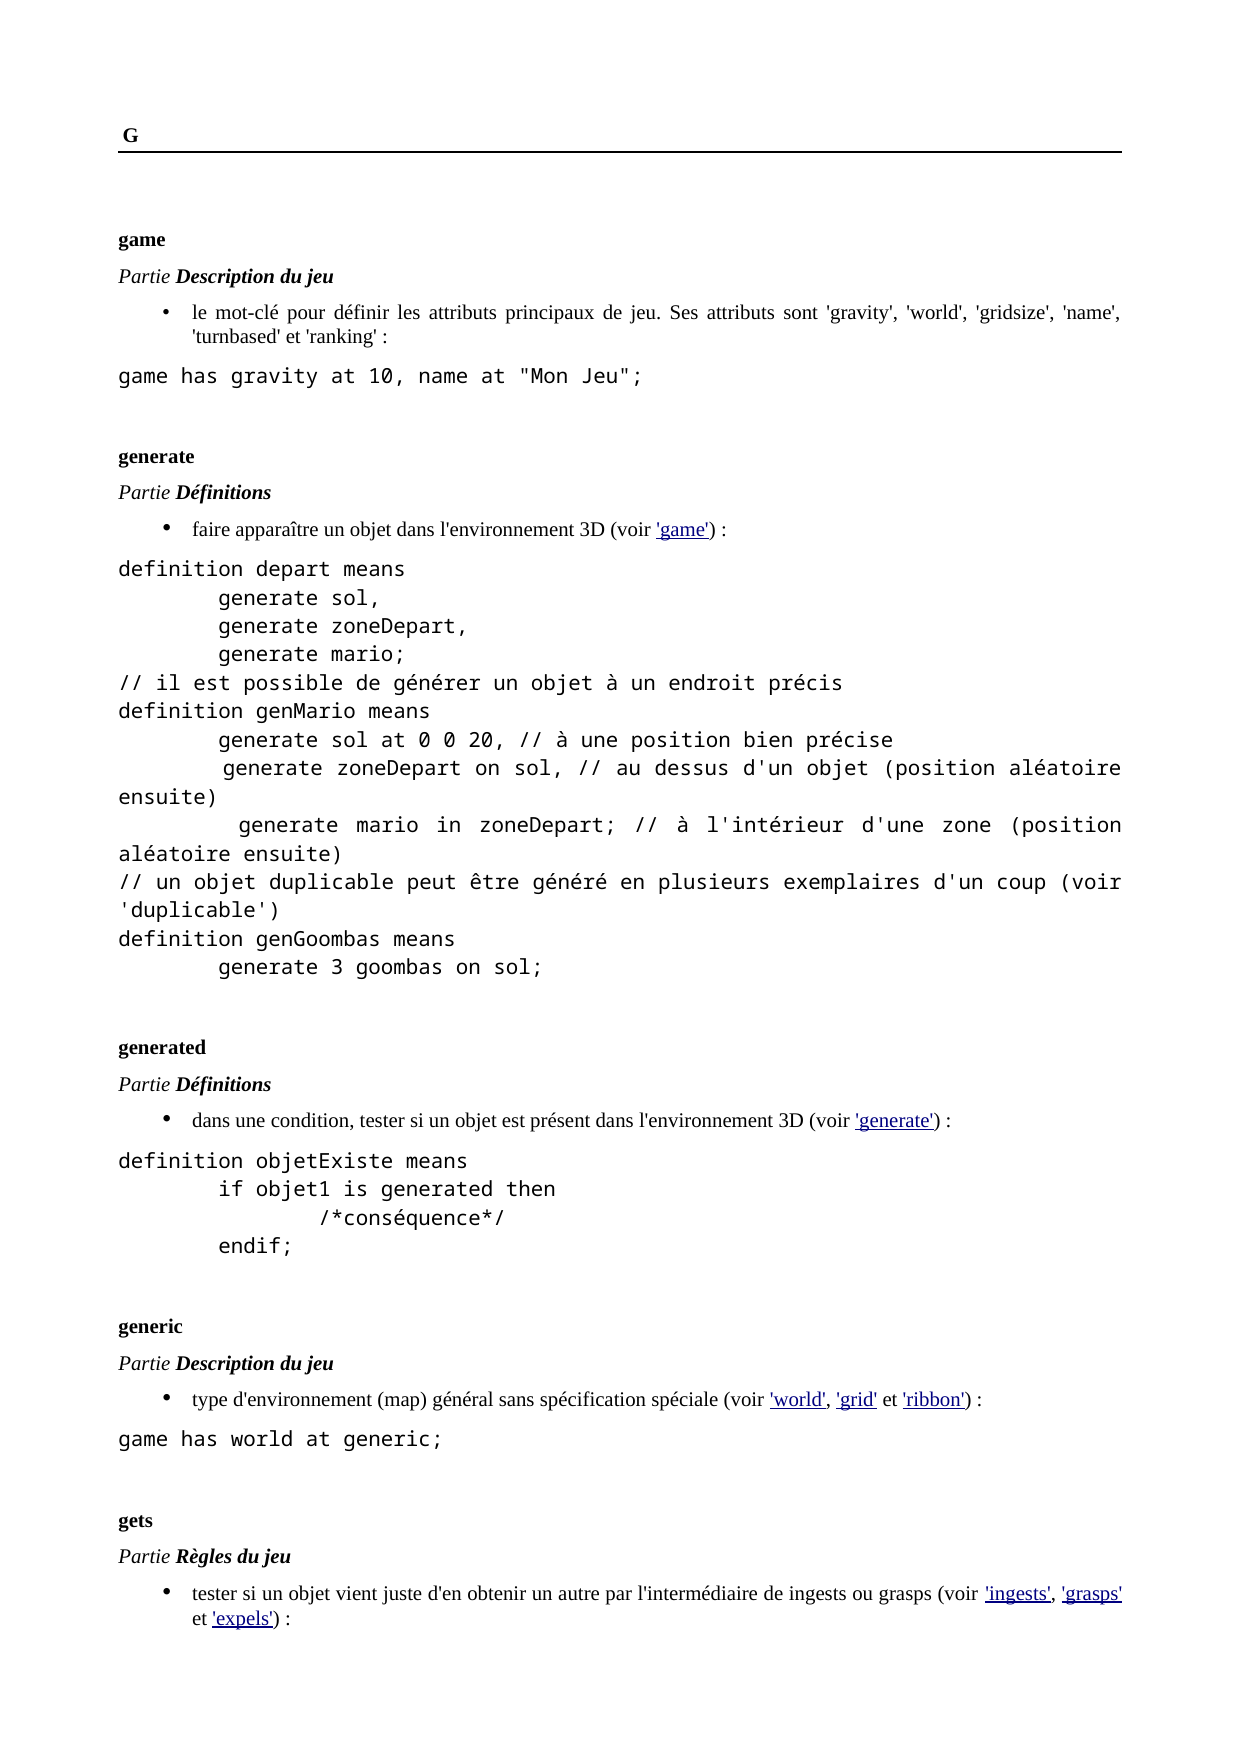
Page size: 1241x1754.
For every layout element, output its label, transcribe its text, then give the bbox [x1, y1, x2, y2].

text Partie Définitions [118, 480, 1122, 504]
list type d'environnement (map) général sans spécification spéciale (voir 'world', 'grid' et 'ribbon') : [162, 1387, 1122, 1412]
text if objet1 is generated then [118, 1174, 1122, 1203]
list dans une condition, tester si un objet est présent dans l'environnement 3D (voir 'generate') : [162, 1108, 1122, 1133]
text generate sol at 0 0 20, // à une position bien précise [118, 725, 1122, 753]
subtitle generate [118, 444, 1122, 468]
list faire apparaître un objet dans l'environnement 3D (voir 'game') : [162, 517, 1122, 542]
text definition genMario means [118, 696, 1122, 725]
text generate sol, [118, 583, 1122, 611]
subtitle gets [118, 1507, 1122, 1532]
text // il est possible de générer un objet à un endroit précis [118, 668, 1122, 696]
text definition objetExiste means [118, 1146, 1122, 1174]
text game has gravity at 10, name at "Mon Jeu"; [118, 361, 1122, 389]
list le mot-clé pour définir les attributs principaux de jeu. Ses attributs sont 'gravity', 'world', 'gridsize', 'name', 'turnbased' et 'ranking' : [162, 300, 1122, 348]
subtitle game [118, 227, 1122, 251]
text generate mario in zoneDepart; // à l'intérieur d'une zone (position aléatoire ensuite) [118, 810, 1122, 867]
text generate zoneDepart on sol, // au dessus d'un objet (position aléatoire ensuite) [118, 753, 1122, 810]
list tester si un objet vient juste d'en obtenir un autre par l'intermédiaire de ingests ou grasps (voir 'ingests', 'grasps' et 'expels') : [162, 1581, 1122, 1629]
text // un objet duplicable peut être généré en plusieurs exemplaires d'un coup (voir 'duplicable') [118, 867, 1122, 924]
text /*conséquence*/ [118, 1203, 1122, 1231]
subtitle generated [118, 1035, 1122, 1059]
text Partie Description du jeu [118, 1351, 1122, 1375]
text generate mario; [118, 639, 1122, 668]
subtitle G [118, 118, 1122, 151]
text generate zoneDepart, [118, 611, 1122, 639]
text generate 3 goombas on sol; [118, 952, 1122, 981]
subtitle generic [118, 1314, 1122, 1338]
text definition depart means [118, 554, 1122, 583]
text game has world at generic; [118, 1424, 1122, 1453]
text endif; [118, 1231, 1122, 1259]
text Partie Description du jeu [118, 264, 1122, 288]
text definition genGoombas means [118, 924, 1122, 952]
text Partie Règles du jeu [118, 1544, 1122, 1568]
text Partie Définitions [118, 1072, 1122, 1096]
